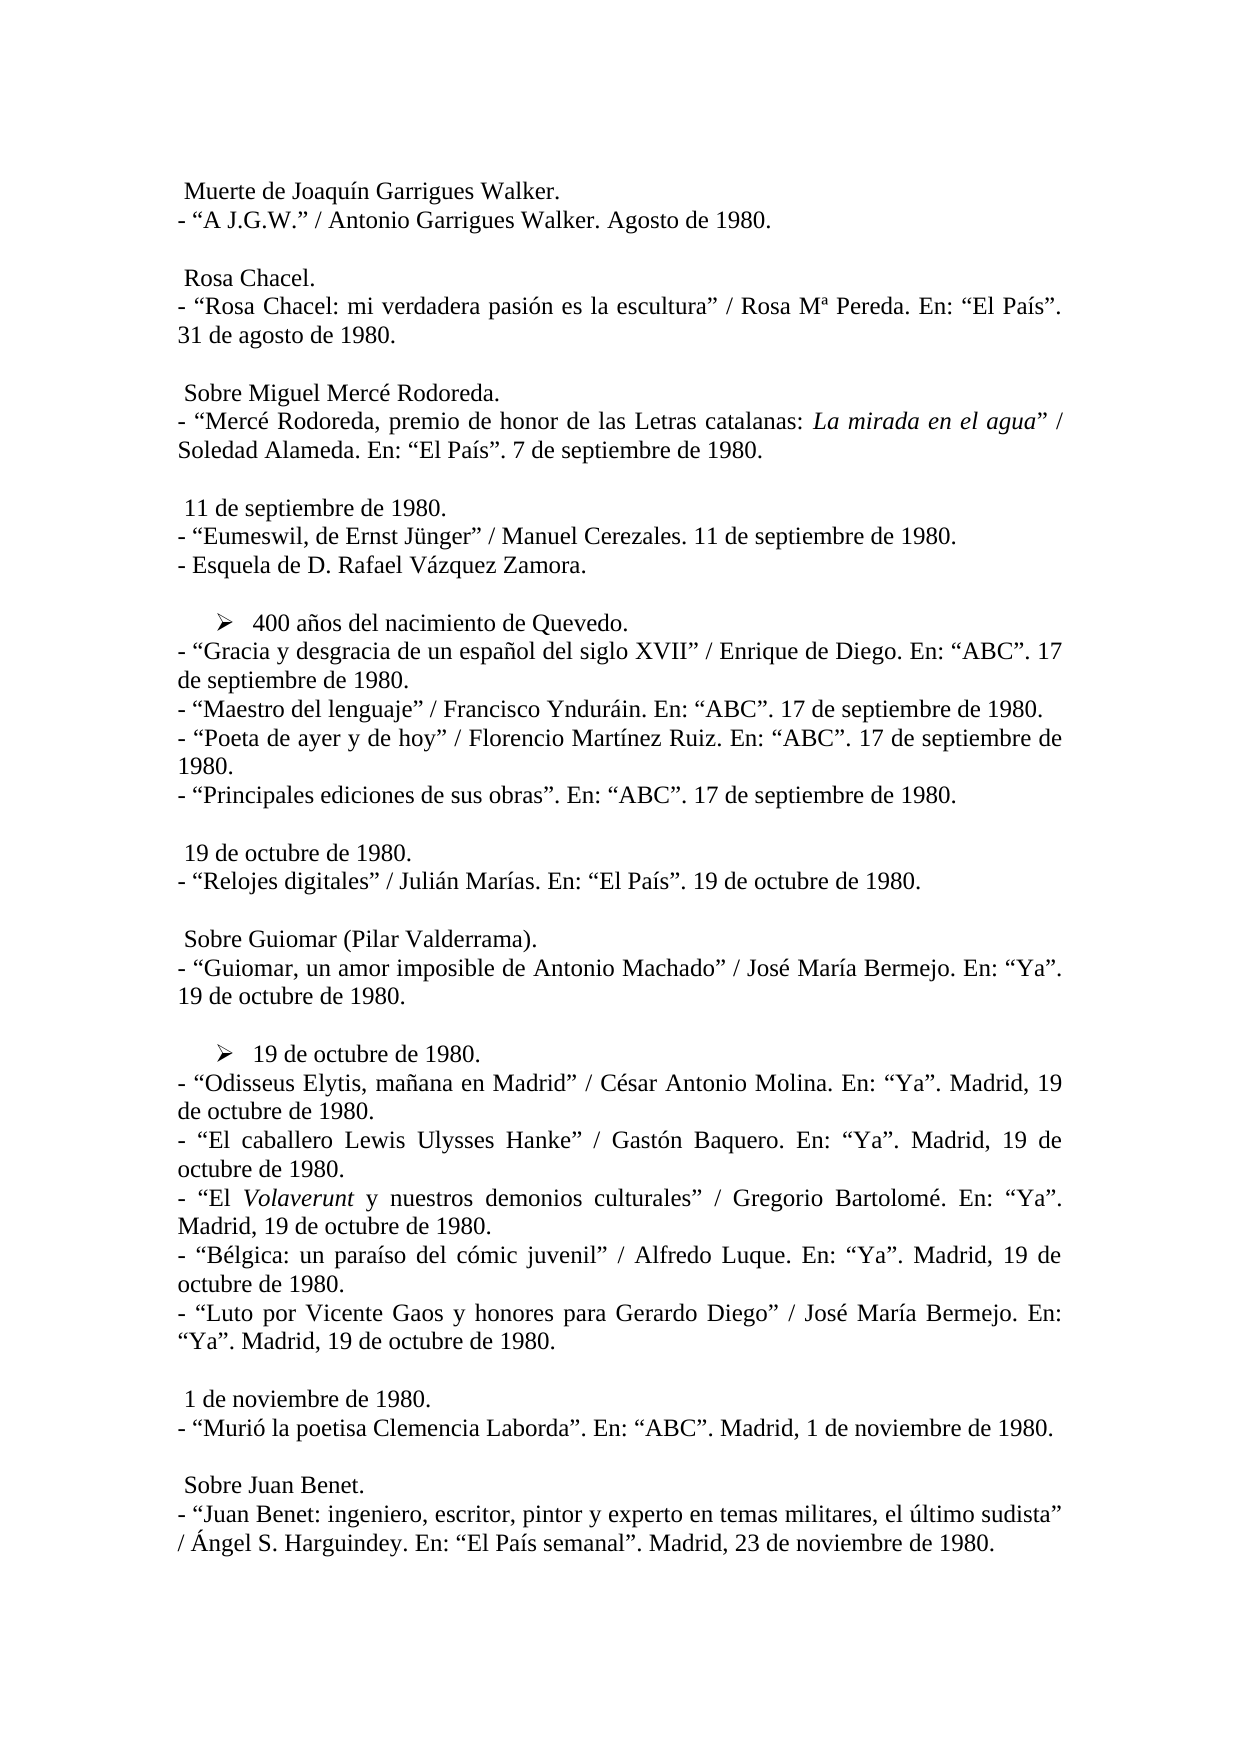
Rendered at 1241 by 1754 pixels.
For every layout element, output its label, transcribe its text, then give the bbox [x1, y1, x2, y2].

text 19 de octubre de 1980. [177, 838, 1063, 866]
text Sobre Juan Benet. [177, 1470, 1063, 1499]
list 400 años del nacimiento de Quevedo. [215, 608, 1063, 636]
text - “Mercé Rodoreda, premio de honor de las Letras catalanas: La mirada en el agua” / Soledad Alameda. En: “El País”. 7 de septiembre de 1980. [177, 406, 1063, 464]
text - “Bélgica: un paraíso del cómic juvenil” / Alfredo Luque. En: “Ya”. Madrid, 19 de octubre de 1980. [177, 1240, 1063, 1298]
text - “Maestro del lenguaje” / Francisco Ynduráin. En: “ABC”. 17 de septiembre de 1980. [177, 694, 1063, 723]
text - “Poeta de ayer y de hoy” / Florencio Martínez Ruiz. En: “ABC”. 17 de septiembre de 1980. [177, 723, 1063, 780]
text - “Guiomar, un amor imposible de Antonio Machado” / José María Bermejo. En: “Ya”. 19 de octubre de 1980. [177, 953, 1063, 1010]
text - “Eumeswil, de Ernst Jünger” / Manuel Cerezales. 11 de septiembre de 1980. [177, 521, 1063, 550]
list 19 de octubre de 1980. [215, 1039, 1063, 1068]
text - “Odisseus Elytis, mañana en Madrid” / César Antonio Molina. En: “Ya”. Madrid, 19 de octubre de 1980. [177, 1068, 1063, 1125]
text Muerte de Joaquín Garrigues Walker. [177, 176, 1063, 205]
text - “Juan Benet: ingeniero, escritor, pintor y experto en temas militares, el último sudista” / Ángel S. Harguindey. En: “El País semanal”. Madrid, 23 de noviembre de 1980. [177, 1499, 1063, 1556]
text - “A J.G.W.” / Antonio Garrigues Walker. Agosto de 1980. [177, 205, 1063, 234]
text - Esquela de D. Rafael Vázquez Zamora. [177, 550, 1063, 579]
text 1 de noviembre de 1980. [177, 1384, 1063, 1413]
text Rosa Chacel. [177, 263, 1063, 291]
text Sobre Miguel Mercé Rodoreda. [177, 378, 1063, 406]
text - “Rosa Chacel: mi verdadera pasión es la escultura” / Rosa Mª Pereda. En: “El País”. 31 de agosto de 1980. [177, 291, 1063, 349]
text - “Principales ediciones de sus obras”. En: “ABC”. 17 de septiembre de 1980. [177, 780, 1063, 809]
text - “El Volaverunt y nuestros demonios culturales” / Gregorio Bartolomé. En: “Ya”. Madrid, 19 de octubre de 1980. [177, 1183, 1063, 1240]
text - “El caballero Lewis Ulysses Hanke” / Gastón Baquero. En: “Ya”. Madrid, 19 de octubre de 1980. [177, 1125, 1063, 1183]
text - “Luto por Vicente Gaos y honores para Gerardo Diego” / José María Bermejo. En: “Ya”. Madrid, 19 de octubre de 1980. [177, 1298, 1063, 1355]
text - “Relojes digitales” / Julián Marías. En: “El País”. 19 de octubre de 1980. [177, 866, 1063, 895]
text Sobre Guiomar (Pilar Valderrama). [177, 924, 1063, 953]
text 11 de septiembre de 1980. [177, 493, 1063, 521]
text - “Gracia y desgracia de un español del siglo XVII” / Enrique de Diego. En: “ABC”. 17 de septiembre de 1980. [177, 636, 1063, 694]
text - “Murió la poetisa Clemencia Laborda”. En: “ABC”. Madrid, 1 de noviembre de 1980. [177, 1413, 1063, 1441]
